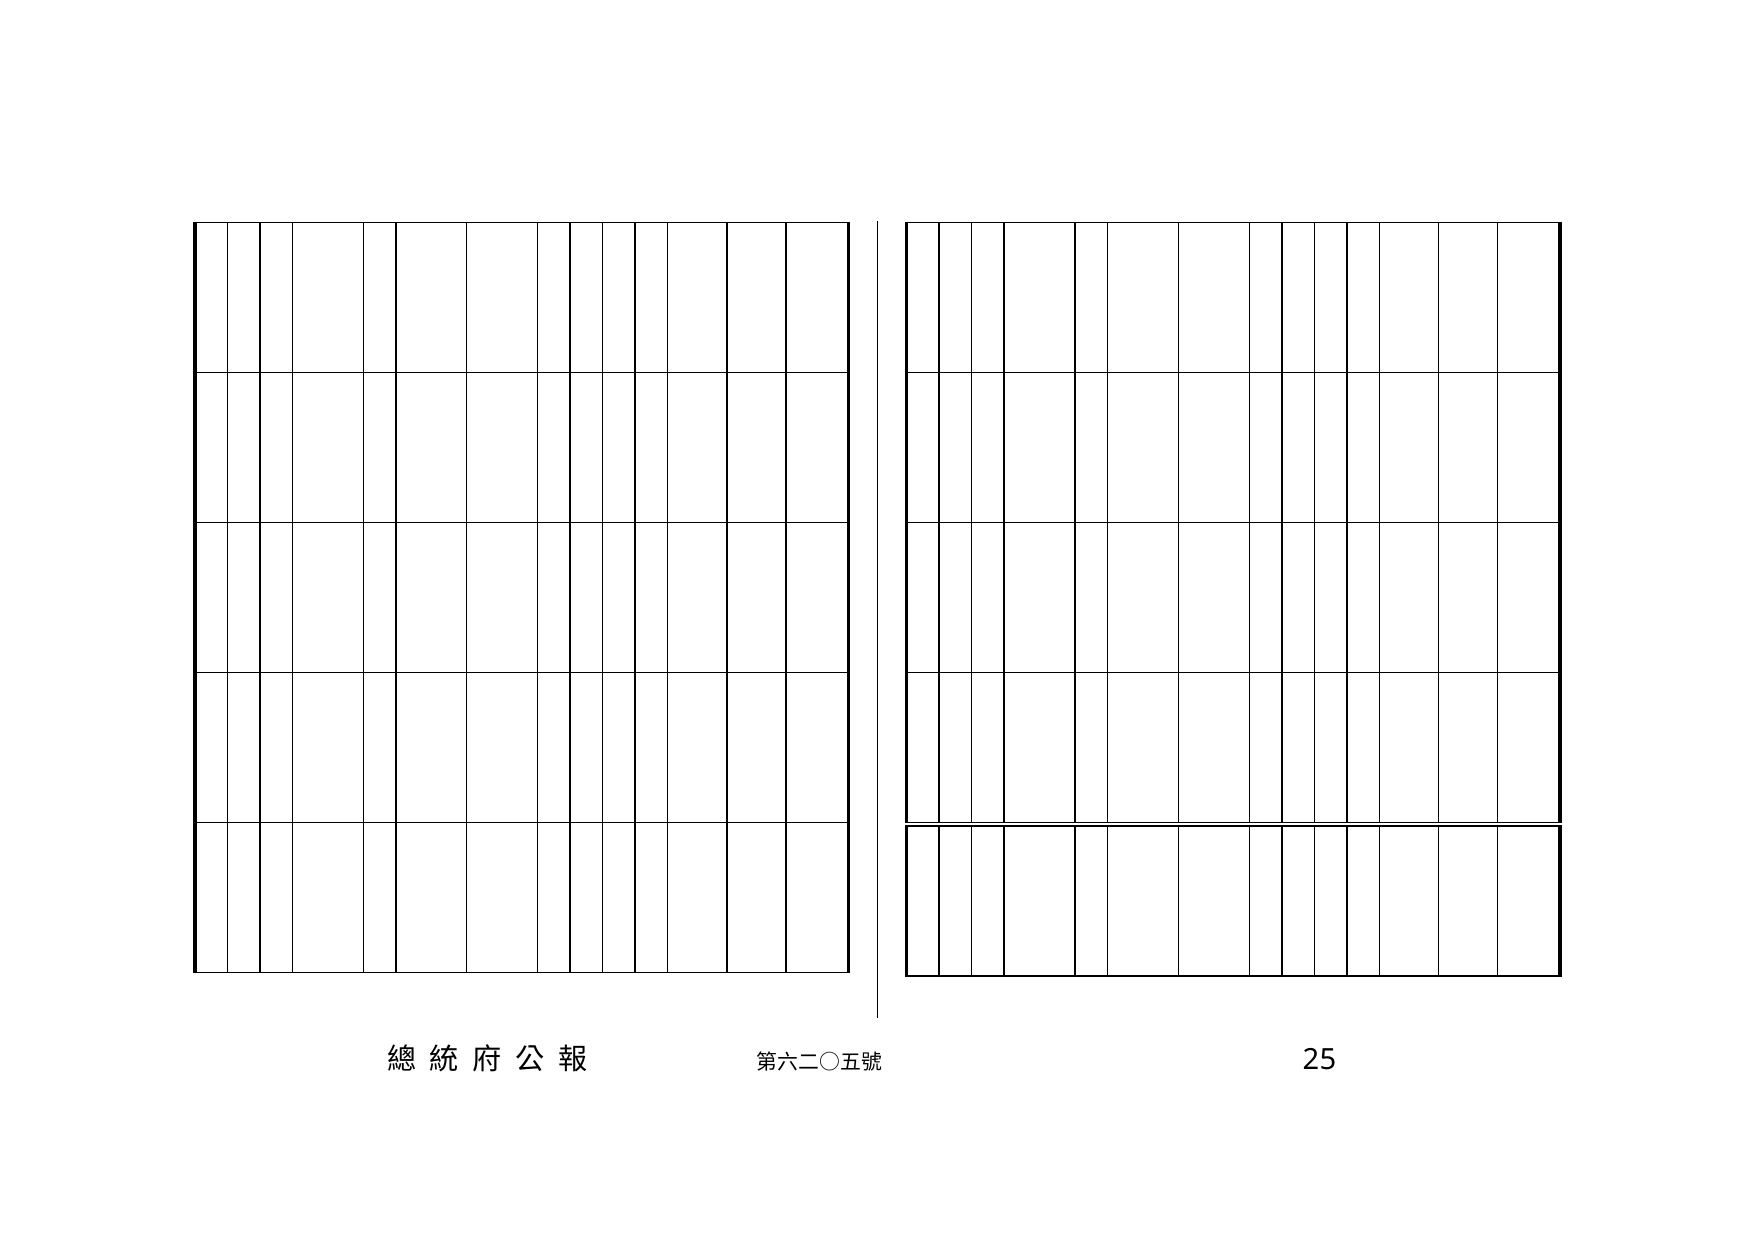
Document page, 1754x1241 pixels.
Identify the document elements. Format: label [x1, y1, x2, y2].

table_cell [1076, 673, 1107, 822]
table_cell [1409, 523, 1438, 672]
table_cell [1226, 673, 1249, 822]
table_cell [467, 523, 490, 672]
table_cell [538, 223, 569, 372]
table_cell [1468, 373, 1497, 522]
table_cell [571, 673, 602, 822]
table_cell [816, 373, 847, 522]
table_cell [1527, 523, 1558, 672]
table_cell [364, 823, 395, 972]
table_cell [514, 523, 537, 672]
table_cell [316, 373, 339, 522]
table_cell [1348, 523, 1379, 672]
table_cell [1498, 673, 1527, 822]
table_header [1527, 827, 1542, 975]
table_cell [293, 673, 316, 822]
table_cell [1202, 373, 1226, 522]
table_cell [467, 223, 490, 372]
table_cell [514, 673, 537, 822]
table_cell [419, 523, 443, 672]
table_cell [340, 223, 363, 372]
table_cell [1468, 673, 1497, 822]
table_cell [1076, 523, 1107, 672]
table_cell [1283, 673, 1314, 822]
table_cell [1380, 523, 1409, 672]
table_cell [1409, 673, 1438, 822]
table_cell [467, 823, 490, 972]
table_cell [571, 523, 602, 672]
table_cell [1005, 223, 1028, 372]
table_header [1051, 827, 1074, 975]
table_cell [636, 823, 667, 972]
table_cell [1051, 523, 1074, 672]
table_cell [668, 373, 697, 522]
table_cell [756, 673, 785, 822]
table_cell [697, 223, 726, 372]
table_cell [1315, 673, 1346, 822]
table_cell [490, 523, 514, 672]
table_cell [1005, 673, 1028, 822]
table_cell [1283, 223, 1314, 372]
table_cell [1028, 673, 1051, 822]
table_cell [538, 523, 569, 672]
table_cell [228, 373, 259, 522]
table_cell [364, 673, 395, 822]
table_cell [197, 523, 227, 672]
table_cell [787, 223, 816, 372]
table_cell [397, 673, 419, 822]
table_cell [293, 223, 316, 372]
table_cell [1250, 223, 1281, 372]
table_cell [197, 823, 227, 972]
table_cell [1076, 223, 1107, 372]
table_header [1468, 827, 1497, 975]
table_header [1513, 827, 1527, 975]
table_cell [514, 373, 537, 522]
table_cell [490, 223, 514, 372]
table_cell [1315, 373, 1346, 522]
table_cell [571, 223, 602, 372]
table_cell [1051, 373, 1074, 522]
table_cell [1250, 523, 1281, 672]
table_header [1131, 827, 1155, 975]
table_cell [1380, 373, 1409, 522]
table_cell [787, 523, 816, 672]
table_cell [467, 373, 490, 522]
table_cell [1409, 373, 1438, 522]
table_cell [816, 823, 847, 972]
table_cell [1028, 373, 1051, 522]
table_cell [728, 523, 756, 672]
table_cell [668, 523, 697, 672]
table_cell [756, 823, 785, 972]
table_cell [603, 673, 634, 822]
table_cell [1155, 673, 1178, 822]
table_cell [940, 223, 971, 372]
table_cell [364, 223, 395, 372]
table_cell [756, 373, 785, 522]
table_header [1283, 827, 1314, 975]
table_cell [668, 223, 697, 372]
table_cell [1348, 673, 1379, 822]
table_cell [972, 373, 1003, 522]
table_cell [1202, 523, 1226, 672]
table_cell [1315, 223, 1346, 372]
table_cell [316, 223, 339, 372]
table_cell [293, 373, 316, 522]
table_cell [1348, 223, 1379, 372]
table_cell [443, 823, 466, 972]
table_cell [1439, 523, 1468, 672]
table_cell [1051, 223, 1074, 372]
table_cell [197, 373, 227, 522]
table_cell [197, 223, 227, 372]
table_cell [756, 523, 785, 672]
table_cell [1315, 523, 1346, 672]
table_cell [419, 373, 443, 522]
table_cell [1108, 373, 1131, 522]
table_cell [603, 223, 634, 372]
table_cell [1202, 223, 1226, 372]
table_cell [261, 823, 292, 972]
table_cell [397, 223, 419, 372]
table_header [1380, 827, 1409, 975]
table_header [1250, 827, 1281, 975]
table_cell [697, 673, 726, 822]
table_header [1155, 827, 1178, 975]
table_header [1028, 827, 1051, 975]
table_cell [1202, 673, 1226, 822]
table_cell [261, 673, 292, 822]
table_cell [636, 223, 667, 372]
table_cell [538, 823, 569, 972]
table_cell [397, 373, 419, 522]
table_cell [293, 523, 316, 672]
table_cell [228, 823, 259, 972]
table_cell [756, 223, 785, 372]
table_cell [816, 223, 847, 372]
table_cell [1409, 223, 1438, 372]
table_cell [1155, 523, 1178, 672]
table_cell [1250, 673, 1281, 822]
table_cell [364, 373, 395, 522]
table_cell [972, 673, 1003, 822]
table_cell [787, 373, 816, 522]
table_header [1214, 827, 1249, 975]
table_cell [697, 523, 726, 672]
table_cell [1005, 373, 1028, 522]
table_cell [908, 523, 938, 672]
table_cell [1131, 673, 1155, 822]
table_header [1108, 827, 1131, 975]
table_cell [1498, 223, 1527, 372]
table_cell [1527, 673, 1558, 822]
table_cell [514, 823, 537, 972]
table_cell [538, 673, 569, 822]
table_cell [908, 673, 938, 822]
table_cell [728, 373, 756, 522]
table_cell [603, 823, 634, 972]
table_cell [908, 223, 938, 372]
table_cell [340, 823, 363, 972]
table_cell [1179, 673, 1202, 822]
table_header [1348, 827, 1379, 975]
table_cell [316, 673, 339, 822]
table_cell [1439, 373, 1468, 522]
table_cell [940, 673, 971, 822]
table_cell [1226, 223, 1249, 372]
table_cell [571, 823, 602, 972]
table_cell [1283, 373, 1314, 522]
table_cell [293, 823, 316, 972]
table_header [1179, 827, 1214, 975]
table_cell [1155, 223, 1178, 372]
table_cell [490, 673, 514, 822]
table_cell [940, 373, 971, 522]
table_cell [697, 373, 726, 522]
table_cell [261, 523, 292, 672]
table_cell [1348, 373, 1379, 522]
table_header [972, 827, 1003, 975]
table_cell [697, 823, 726, 972]
table_cell [1498, 373, 1527, 522]
table_cell [1439, 673, 1468, 822]
table_cell [490, 823, 514, 972]
table_cell [340, 673, 363, 822]
table_header [908, 827, 938, 975]
table_cell [816, 673, 847, 822]
table_cell [1468, 523, 1497, 672]
table_cell [1028, 523, 1051, 672]
table_cell [1155, 373, 1178, 522]
table_cell [1108, 223, 1131, 372]
table_cell [1527, 223, 1558, 372]
table_cell [316, 823, 339, 972]
table_cell [636, 373, 667, 522]
table_cell [603, 373, 634, 522]
table_cell [197, 673, 227, 822]
table_cell [1498, 523, 1527, 672]
table_header [1076, 827, 1107, 975]
table_cell [1076, 373, 1107, 522]
table_cell [972, 523, 1003, 672]
table_cell [668, 673, 697, 822]
table_cell [340, 373, 363, 522]
table_cell [443, 673, 466, 822]
table_cell [364, 523, 395, 672]
table_cell [1179, 523, 1202, 672]
table_cell [419, 823, 443, 972]
table_cell [397, 523, 419, 672]
table_cell [636, 523, 667, 672]
table_cell [419, 223, 443, 372]
table_cell [419, 673, 443, 822]
table_cell [728, 823, 756, 972]
table_header [1498, 827, 1512, 975]
table_cell [316, 523, 339, 672]
table_cell [1179, 373, 1202, 522]
table_cell [467, 673, 490, 822]
table_cell [1005, 523, 1028, 672]
table_cell [603, 523, 634, 672]
table_header [1315, 827, 1346, 975]
table_cell [908, 373, 938, 522]
table_cell [1028, 223, 1051, 372]
table_header [1005, 827, 1028, 975]
table_cell [728, 673, 756, 822]
table_cell [1380, 673, 1409, 822]
table_cell [816, 523, 847, 672]
table_cell [1131, 373, 1155, 522]
table_cell [787, 673, 816, 822]
table_cell [1108, 673, 1131, 822]
table_cell [1439, 223, 1468, 372]
table_cell [340, 523, 363, 672]
table_cell [1468, 223, 1497, 372]
table_cell [972, 223, 1003, 372]
table_cell [668, 823, 697, 972]
table_cell [261, 373, 292, 522]
table_cell [571, 373, 602, 522]
table_cell [1250, 373, 1281, 522]
table_header [1409, 827, 1438, 975]
table_cell [1226, 373, 1249, 522]
table_cell [1226, 523, 1249, 672]
table_cell [636, 673, 667, 822]
table_cell [443, 373, 466, 522]
table_header [1542, 827, 1558, 975]
table_cell [1283, 523, 1314, 672]
table_cell [228, 673, 259, 822]
table_cell [1131, 223, 1155, 372]
table_cell [940, 523, 971, 672]
table_cell [443, 223, 466, 372]
table_cell [1380, 223, 1409, 372]
table_cell [490, 373, 514, 522]
table_cell [228, 223, 259, 372]
table_cell [397, 823, 419, 972]
table_cell [538, 373, 569, 522]
table_cell [728, 223, 756, 372]
table_cell [443, 523, 466, 672]
table_cell [787, 823, 816, 972]
table_header [940, 827, 971, 975]
table_cell [1527, 373, 1558, 522]
table_cell [1051, 673, 1074, 822]
table_cell [261, 223, 292, 372]
table_cell [1131, 523, 1155, 672]
table_cell [228, 523, 259, 672]
table_cell [1108, 523, 1131, 672]
table_header [1439, 827, 1468, 975]
table_cell [1179, 223, 1202, 372]
table_cell [514, 223, 537, 372]
